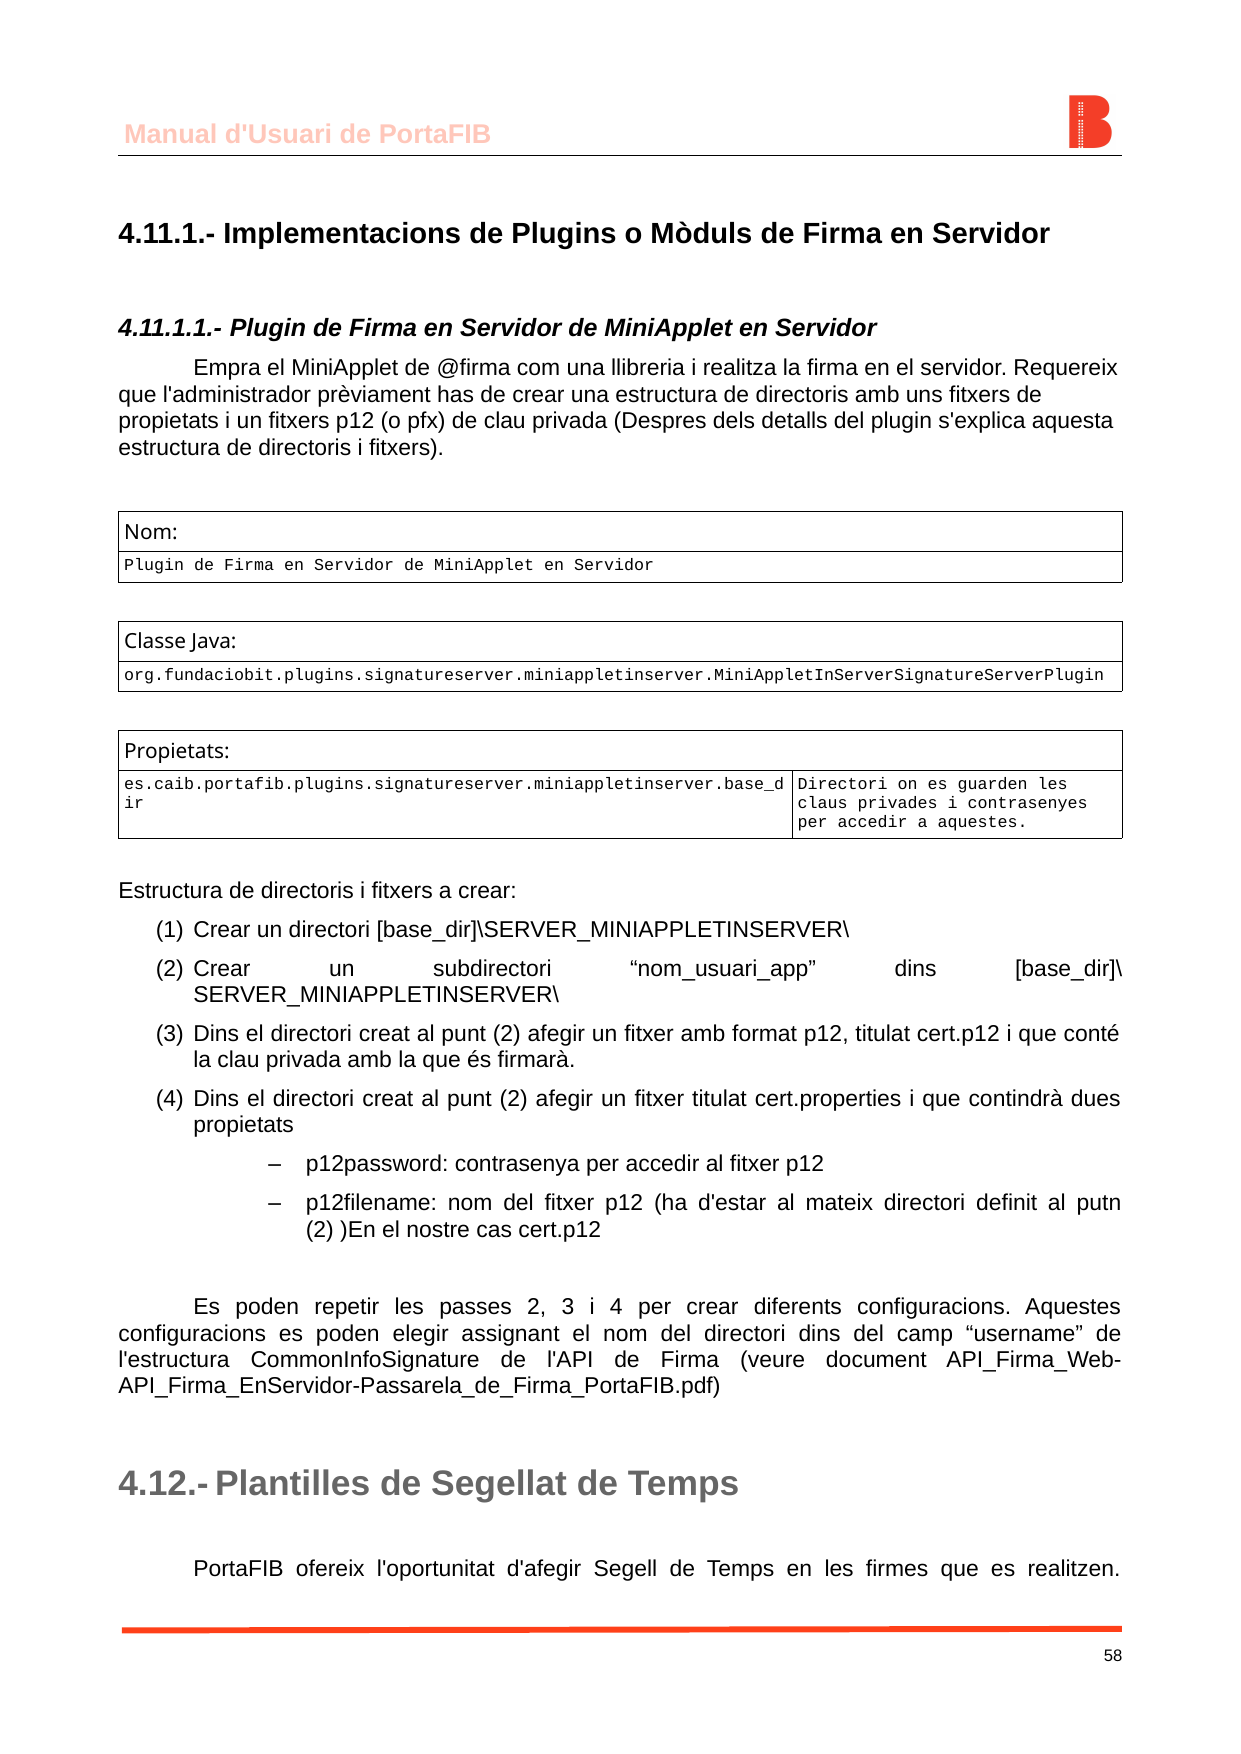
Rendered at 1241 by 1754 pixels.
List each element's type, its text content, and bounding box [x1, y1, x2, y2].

list p12password: contrasenya per accedir al fitxer p12 [268, 1150, 1122, 1177]
table_header Nom: [119, 512, 1122, 551]
text PortaFIB ofereix l'oportunitat d'afegir Segell de Temps en les firmes que es realitzen. [118, 1554, 1122, 1581]
table_cell org.fundaciobit.plugins.signatureserver.miniappletinserver.MiniAppletInServerSignatureServerPlugin [119, 662, 1122, 691]
table_header Classe Java: [119, 622, 1122, 661]
list Crear un directori [base_dir]\SERVER_MINIAPPLETINSERVER\ [156, 916, 1122, 942]
subtitle Implementacions de Plugins o Mòduls de Firma en Servidor [118, 216, 1122, 249]
picture [1063, 94, 1117, 150]
table_header Propietats: [119, 731, 1122, 770]
table_cell es.caib.portafib.plugins.signatureserver.miniappletinserver.base_dir [119, 771, 792, 838]
text Estructura de directoris i fitxers a crear: [118, 877, 1122, 903]
subtitle Plugin de Firma en Servidor de MiniApplet en Servidor [118, 313, 1122, 342]
text Es poden repetir les passes 2, 3 i 4 per crear diferents configuracions. Aquestes configuracions es poden elegir assignant el nom del directori dins del camp “username” de l'estructura CommonInfoSignature de l'API de Firma (veure document API_Firma_Web-API_Firma_EnServidor-Passarela_de_Firma_PortaFIB.pdf) [118, 1293, 1122, 1399]
subtitle Plantilles de Segellat de Temps [118, 1462, 1122, 1503]
text Empra el MiniApplet de @firma com una llibreria i realitza la firma en el servidor. Requereix que l'administrador prèviament has de crear una estructura de directoris amb uns fitxers de propietats i un fitxers p12 (o pfx) de clau privada (Despres dels detalls del plugin s'explica aquesta estructura de directoris i fitxers). [118, 354, 1122, 460]
list p12filename: nom del fitxer p12 (ha d'estar al mateix directori definit al putn (2) )En el nostre cas cert.p12 [268, 1189, 1122, 1242]
table_cell Plugin de Firma en Servidor de MiniApplet en Servidor [119, 552, 1122, 582]
table_cell Directori on es guarden les claus privades i contrasenyes per accedir a aquestes. [793, 771, 1122, 838]
list Crear un subdirectori “nom_usuari_app” dins [base_dir]\SERVER_MINIAPPLETINSERVER\ [156, 955, 1122, 1007]
list Dins el directori creat al punt (2) afegir un fitxer titulat cert.properties i que contindrà dues propietats [156, 1085, 1122, 1138]
list Dins el directori creat al punt (2) afegir un fitxer amb format p12, titulat cert.p12 i que conté la clau privada amb la que és firmarà. [156, 1020, 1122, 1073]
